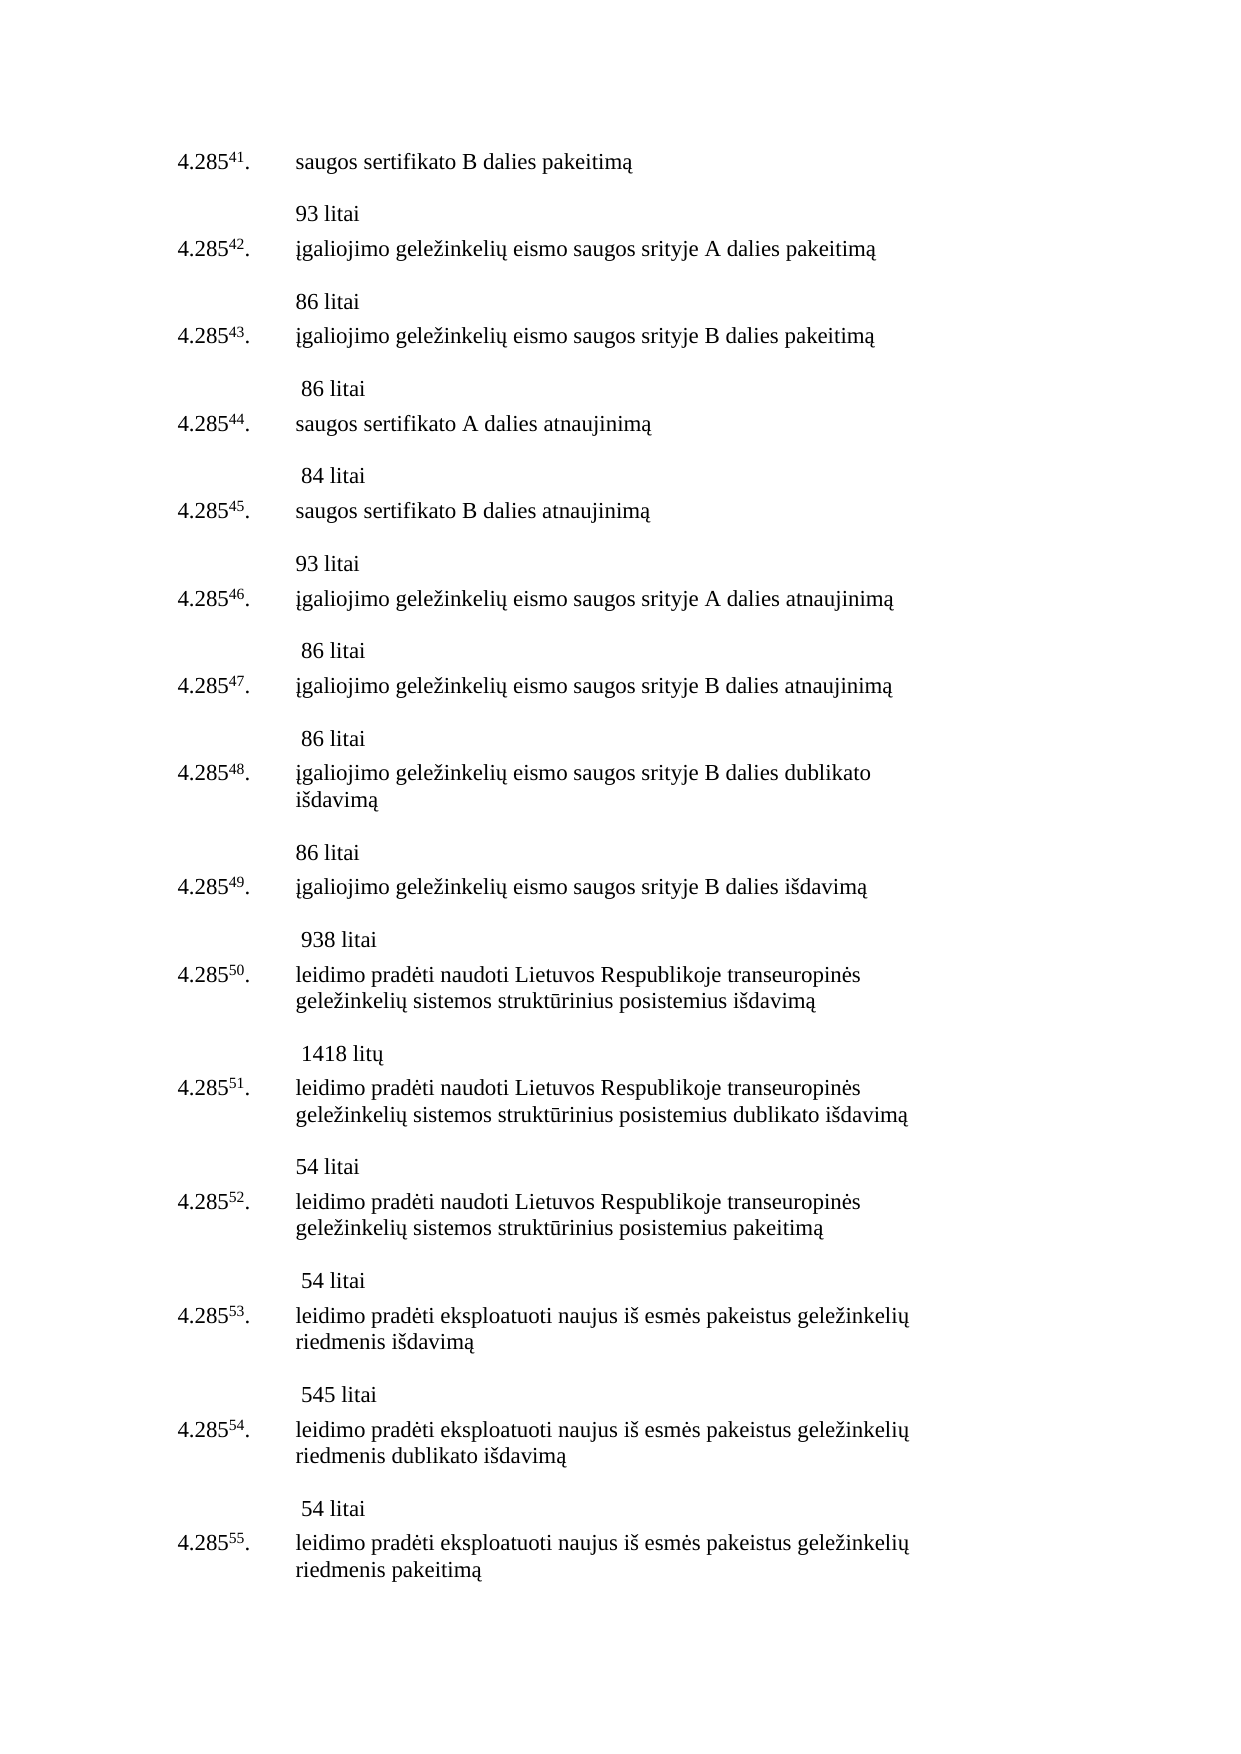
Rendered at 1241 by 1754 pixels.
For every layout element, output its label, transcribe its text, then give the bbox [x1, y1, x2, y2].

text 4.28545. saugos sertifikato B dalies atnaujinimą 93 litai [177, 497, 930, 576]
text 4.28550. leidimo pradėti naudoti Lietuvos Respublikoje transeuropinės geležinkelių sistemos struktūrinius posistemius išdavimą 1418 litų [177, 961, 930, 1066]
text 4.28547. įgaliojimo geležinkelių eismo saugos srityje B dalies atnaujinimą 86 litai [177, 672, 930, 751]
text 4.28555. leidimo pradėti eksploatuoti naujus iš esmės pakeistus geležinkelių riedmenis pakeitimą [177, 1529, 930, 1582]
text 4.28554. leidimo pradėti eksploatuoti naujus iš esmės pakeistus geležinkelių riedmenis dublikato išdavimą 54 litai [177, 1416, 930, 1521]
text 4.28552. leidimo pradėti naudoti Lietuvos Respublikoje transeuropinės geležinkelių sistemos struktūrinius posistemius pakeitimą 54 litai [177, 1188, 930, 1293]
text 4.28542. įgaliojimo geležinkelių eismo saugos srityje A dalies pakeitimą 86 litai [177, 235, 930, 314]
text 4.28544. saugos sertifikato A dalies atnaujinimą 84 litai [177, 410, 930, 489]
text 4.28541. saugos sertifikato B dalies pakeitimą 93 litai [177, 148, 930, 227]
text 4.28549. įgaliojimo geležinkelių eismo saugos srityje B dalies išdavimą 938 litai [177, 873, 930, 952]
text 4.28553. leidimo pradėti eksploatuoti naujus iš esmės pakeistus geležinkelių riedmenis išdavimą 545 litai [177, 1302, 930, 1407]
text 4.28543. įgaliojimo geležinkelių eismo saugos srityje B dalies pakeitimą 86 litai [177, 322, 930, 402]
text 4.28546. įgaliojimo geležinkelių eismo saugos srityje A dalies atnaujinimą 86 litai [177, 585, 930, 664]
text 4.28551. leidimo pradėti naudoti Lietuvos Respublikoje transeuropinės geležinkelių sistemos struktūrinius posistemius dublikato išdavimą 54 litai [177, 1074, 930, 1180]
text 4.28548. įgaliojimo geležinkelių eismo saugos srityje B dalies dublikato išdavimą 86 litai [177, 759, 930, 865]
